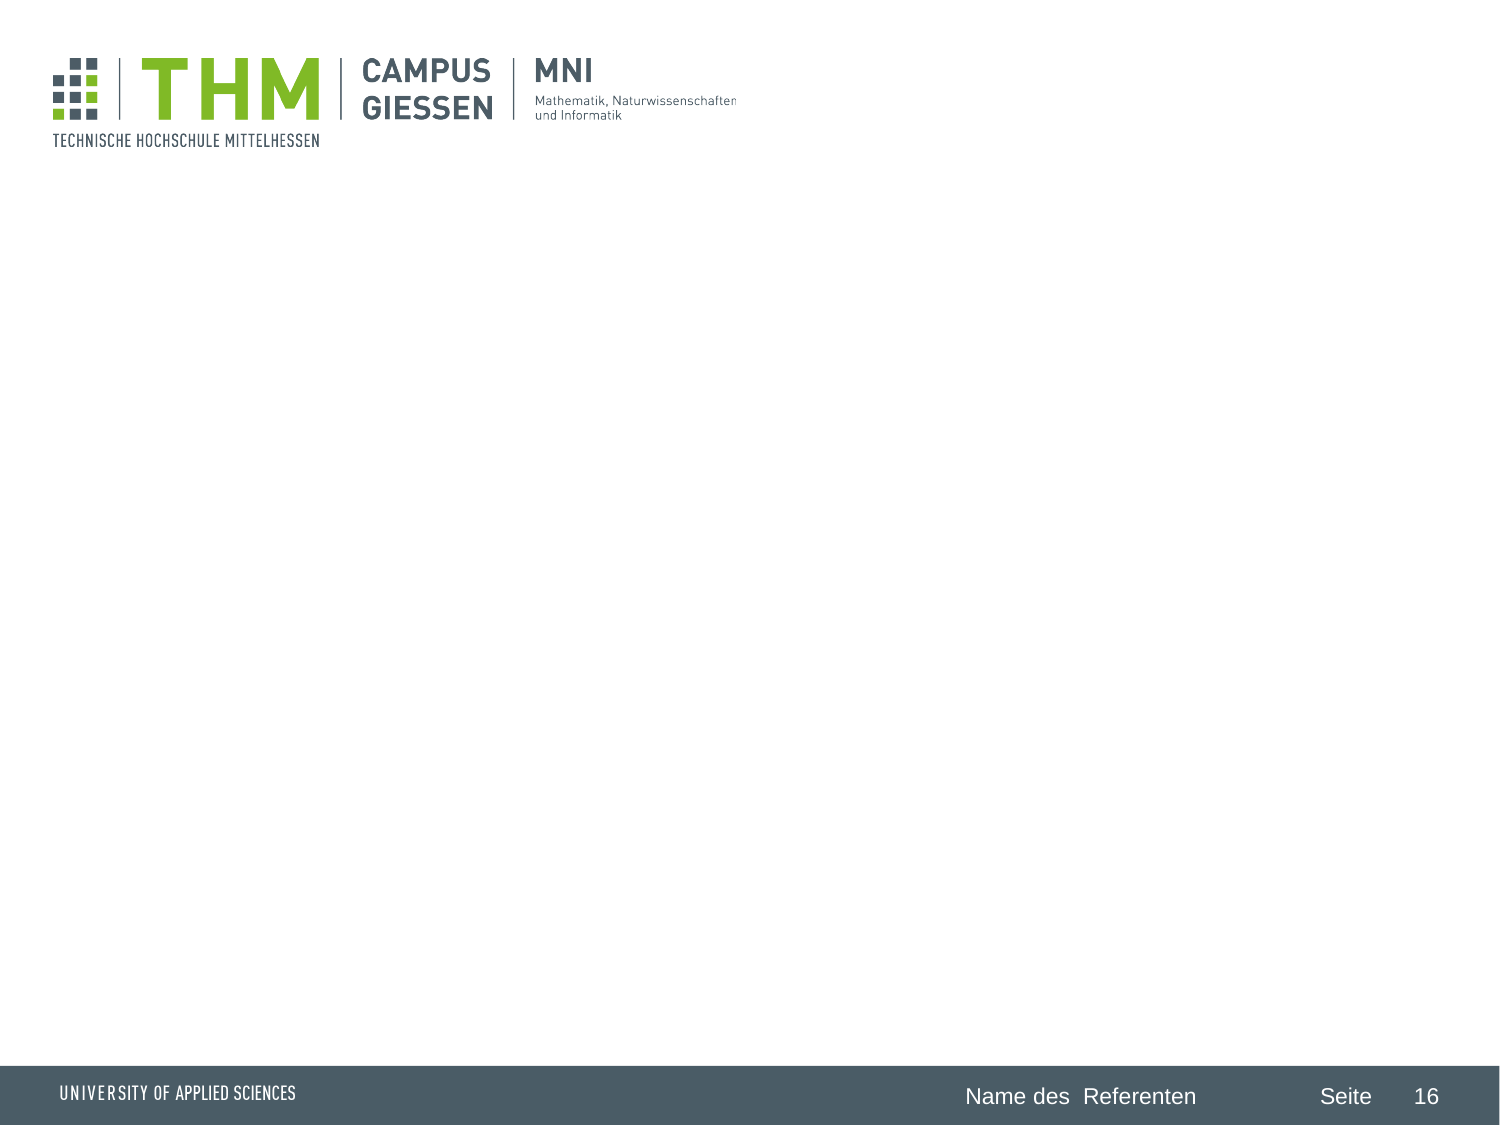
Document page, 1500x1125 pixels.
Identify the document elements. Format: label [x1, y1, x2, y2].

picture [59, 1082, 296, 1104]
picture [53, 58, 736, 147]
slide_number [1376, 1073, 1455, 1118]
